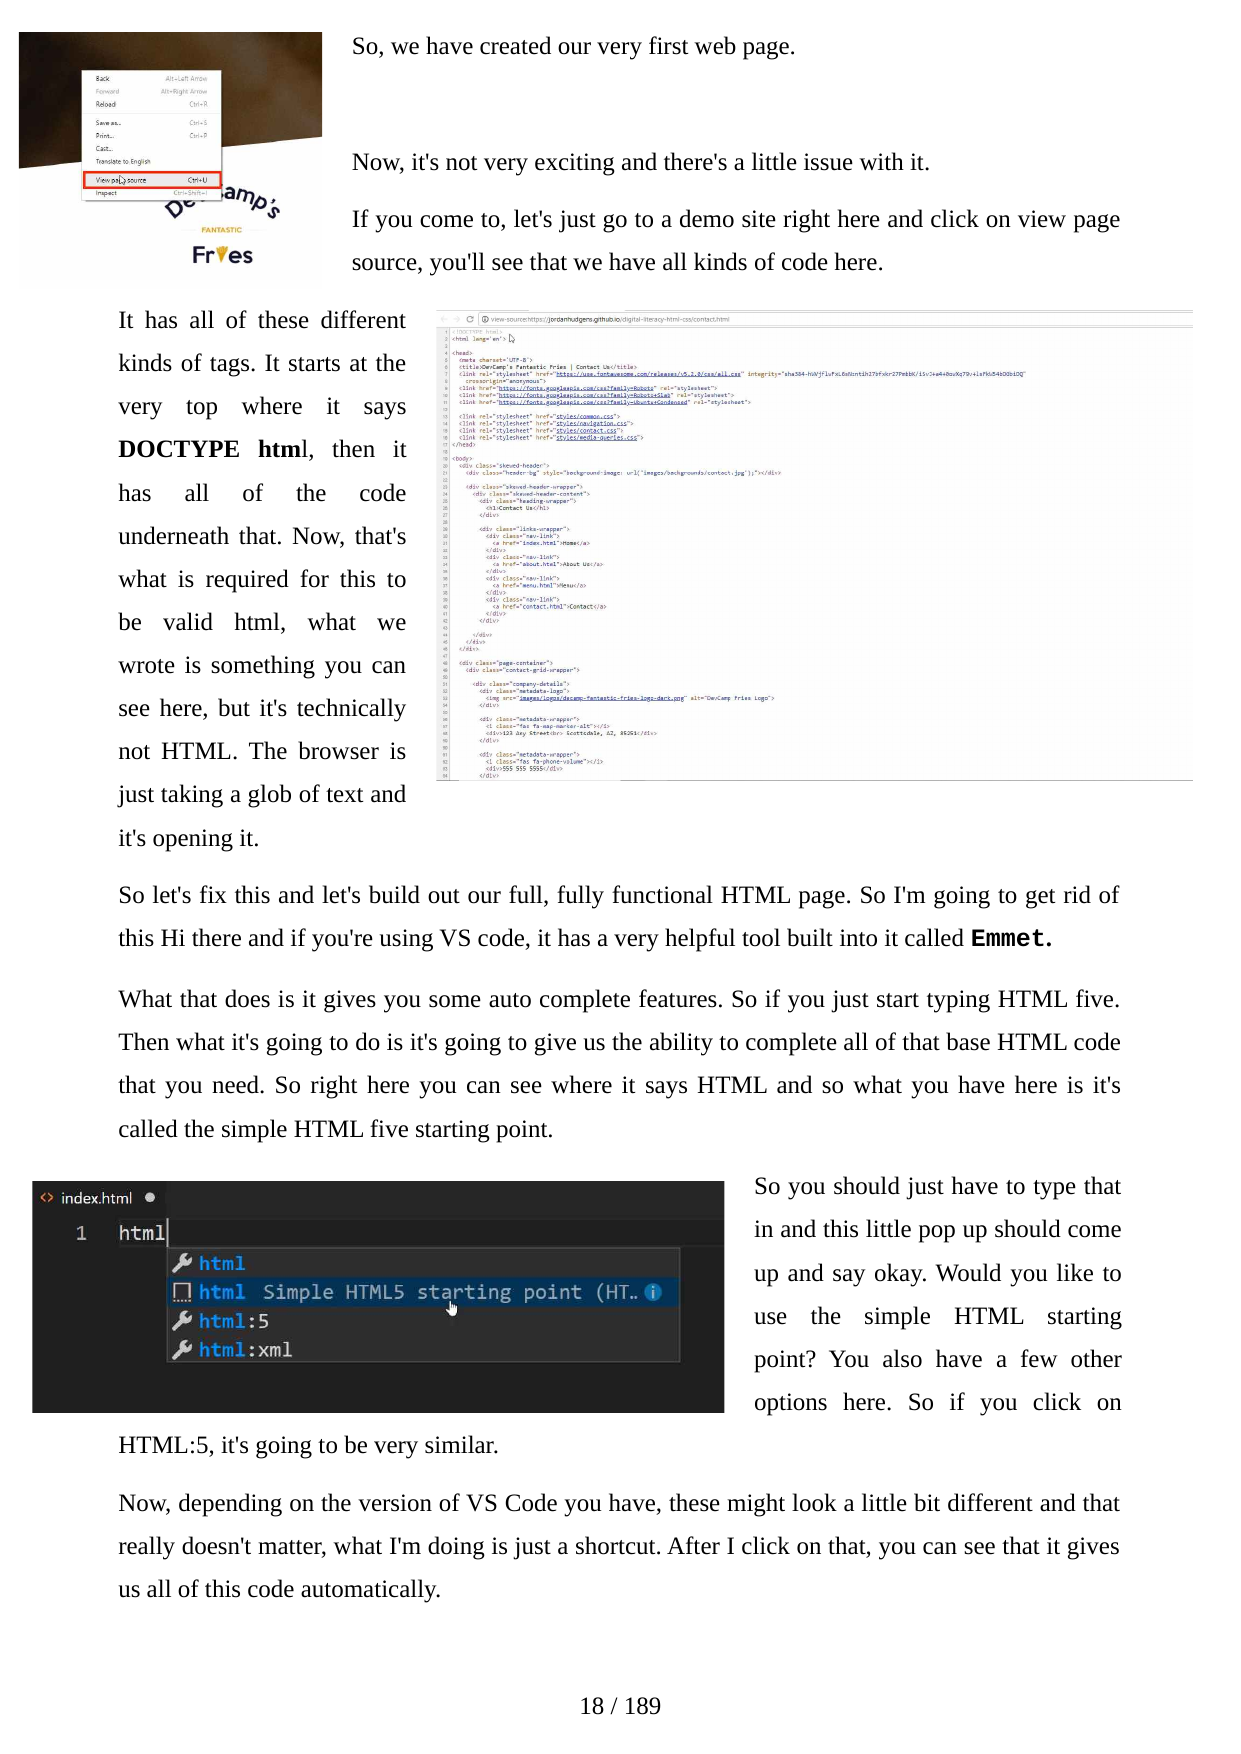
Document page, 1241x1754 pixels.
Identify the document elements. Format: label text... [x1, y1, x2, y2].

text If you come to, let's just go to a demo site right here and click on view page source, you'll see that we have all kinds of code here. [323, 204, 1122, 276]
picture [436, 310, 1193, 781]
picture [18, 32, 323, 289]
text Now, depending on the version of VS Code you have, these might look a little bit different and that really doesn't matter, what I'm doing is just a shortcut. After I click on that, you can see that it gives us all of this code automatically. [118, 1488, 1122, 1603]
text Now, it's not very exciting and there's a little issue with it. [323, 147, 1122, 175]
text So you should just have to type that in and this little pop up should come up and say okay. Would you like to use the simple HTML starting point? You also have a few other options here. So if you click on HTML:5, it's going to be very similar. [118, 1171, 1122, 1459]
text What that does is it gives you some auto complete features. So if you just start typing HTML five. Then what it's going to do is it's going to give us the ability to complete all of that base HTML code that you need. So right here you can see where it says HTML and so what you have here is it's called the simple HTML five starting point. [118, 984, 1122, 1142]
picture [32, 1181, 725, 1413]
text So, we have created our very first web page. [118, 31, 1122, 60]
text It has all of these different kinds of tags. It starts at the very top where it says DOCTYPE html, then it has all of the code underneath that. Now, that's what is required for this to be valid html, what we wrote is something you can see here, but it's technically not HTML. The browser is just taking a glob of text and it's opening it. [118, 305, 1122, 851]
text So let's fix this and let's build out our full, fully functional HTML page. So I'm going to get rid of this Hi there and if you're using VS code, it has a very helpful tool built into it called Emmet. [118, 880, 1122, 954]
